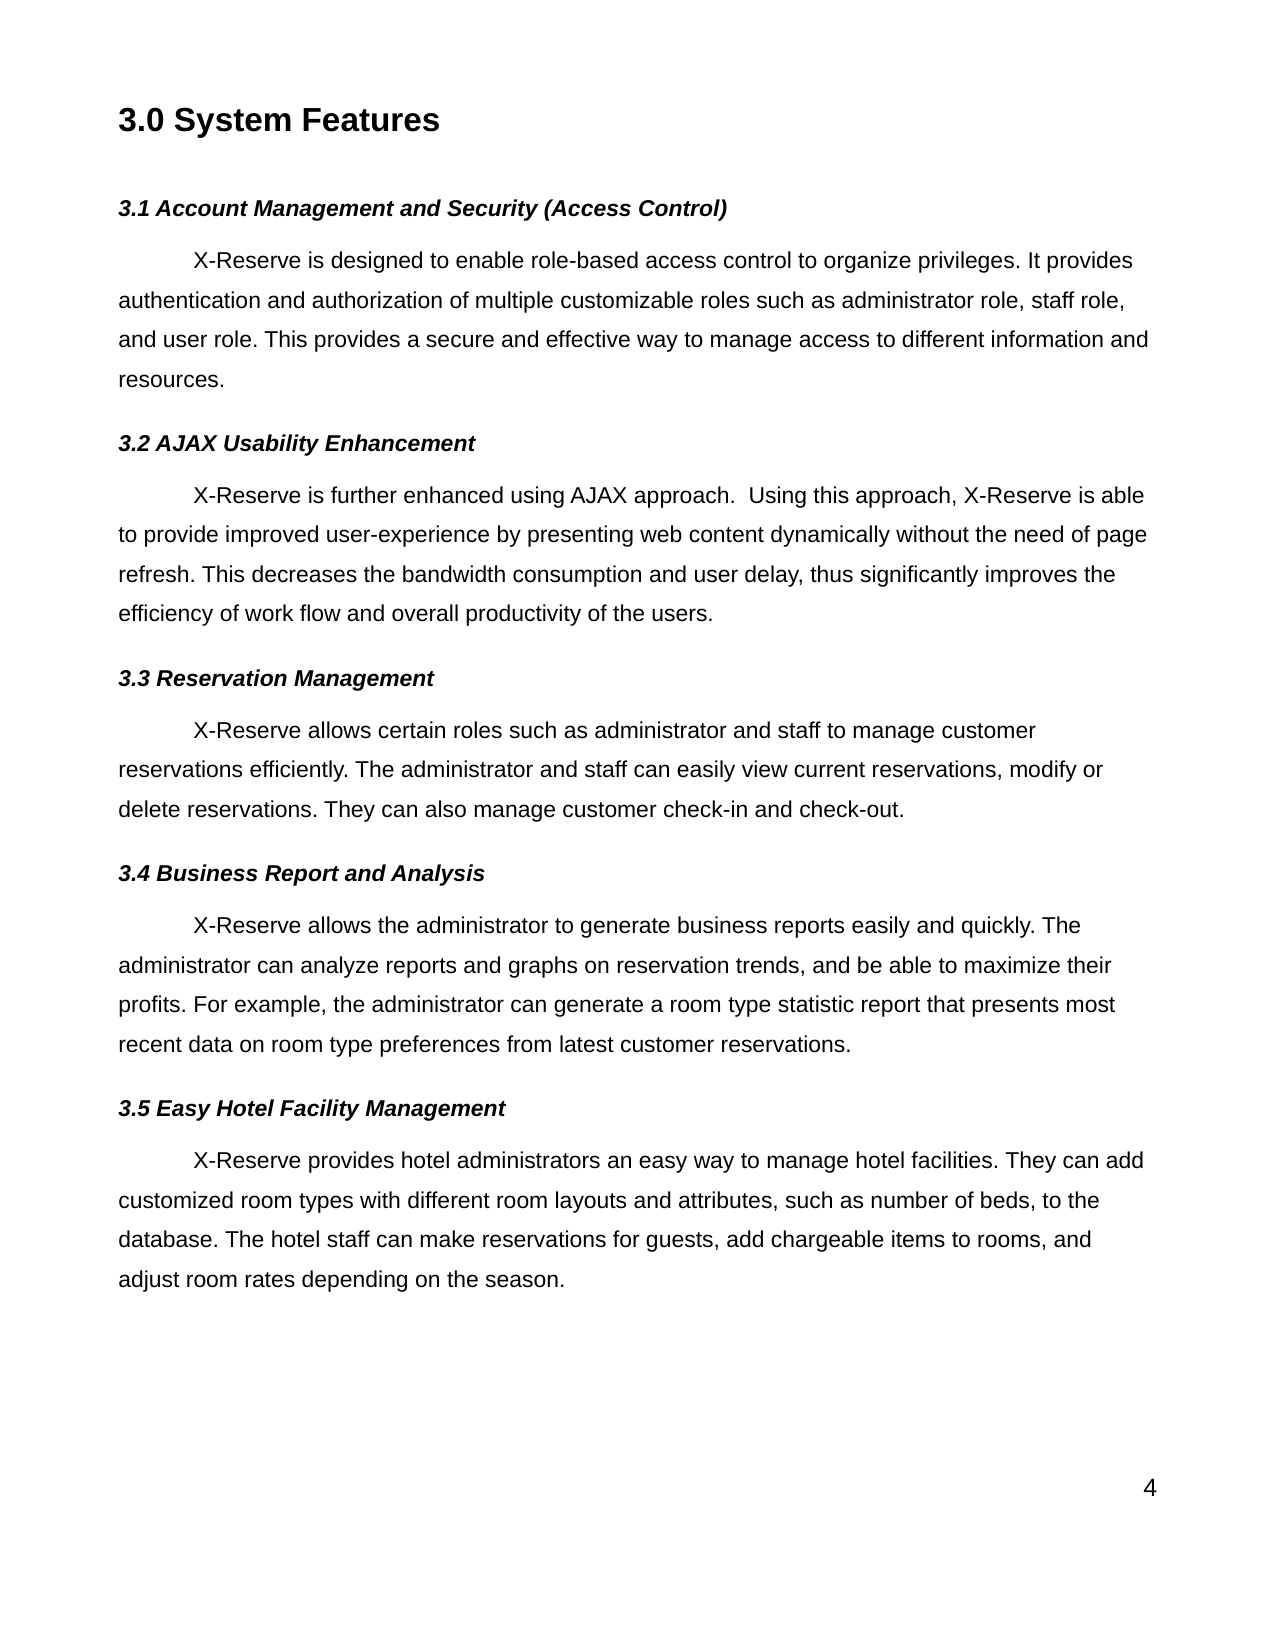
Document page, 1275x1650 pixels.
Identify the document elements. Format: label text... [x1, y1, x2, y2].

text X-Reserve allows the administrator to generate business reports easily and quickly. The administrator can analyze reports and graphs on reservation trends, and be able to maximize their profits. For example, the administrator can generate a room type statistic report that presents most recent data on room type preferences from latest customer reservations. [118, 912, 1157, 1057]
text X-Reserve is designed to enable role-based access control to organize privileges. It provides authentication and authorization of multiple customizable roles such as administrator role, staff role, and user role. This provides a secure and effective way to manage access to different information and resources. [118, 247, 1157, 392]
subtitle 3.4 Business Report and Analysis [118, 860, 1157, 887]
subtitle 3.5 Easy Hotel Facility Management [118, 1095, 1157, 1122]
subtitle 3.1 Account Management and Security (Access Control) [118, 195, 1157, 221]
subtitle 3.0 System Features [118, 100, 1157, 138]
text X-Reserve is further enhanced using AJAX approach. Using this approach, X-Reserve is able to provide improved user-experience by presenting web content dynamically without the need of page refresh. This decreases the bandwidth consumption and user delay, thus significantly improves the efficiency of work flow and overall productivity of the users. [118, 482, 1157, 627]
text X-Reserve allows certain roles such as administrator and staff to manage customer reservations efficiently. The administrator and staff can easily view current reservations, modify or delete reservations. They can also manage customer check-in and check-out. [118, 717, 1157, 822]
text X-Reserve provides hotel administrators an easy way to manage hotel facilities. They can add customized room types with different room layouts and attributes, such as number of beds, to the database. The hotel staff can make reservations for guests, add chargeable items to rooms, and adjust room rates depending on the season. [118, 1147, 1157, 1292]
subtitle 3.3 Reservation Management [118, 665, 1157, 691]
subtitle 3.2 AJAX Usability Enhancement [118, 430, 1157, 456]
